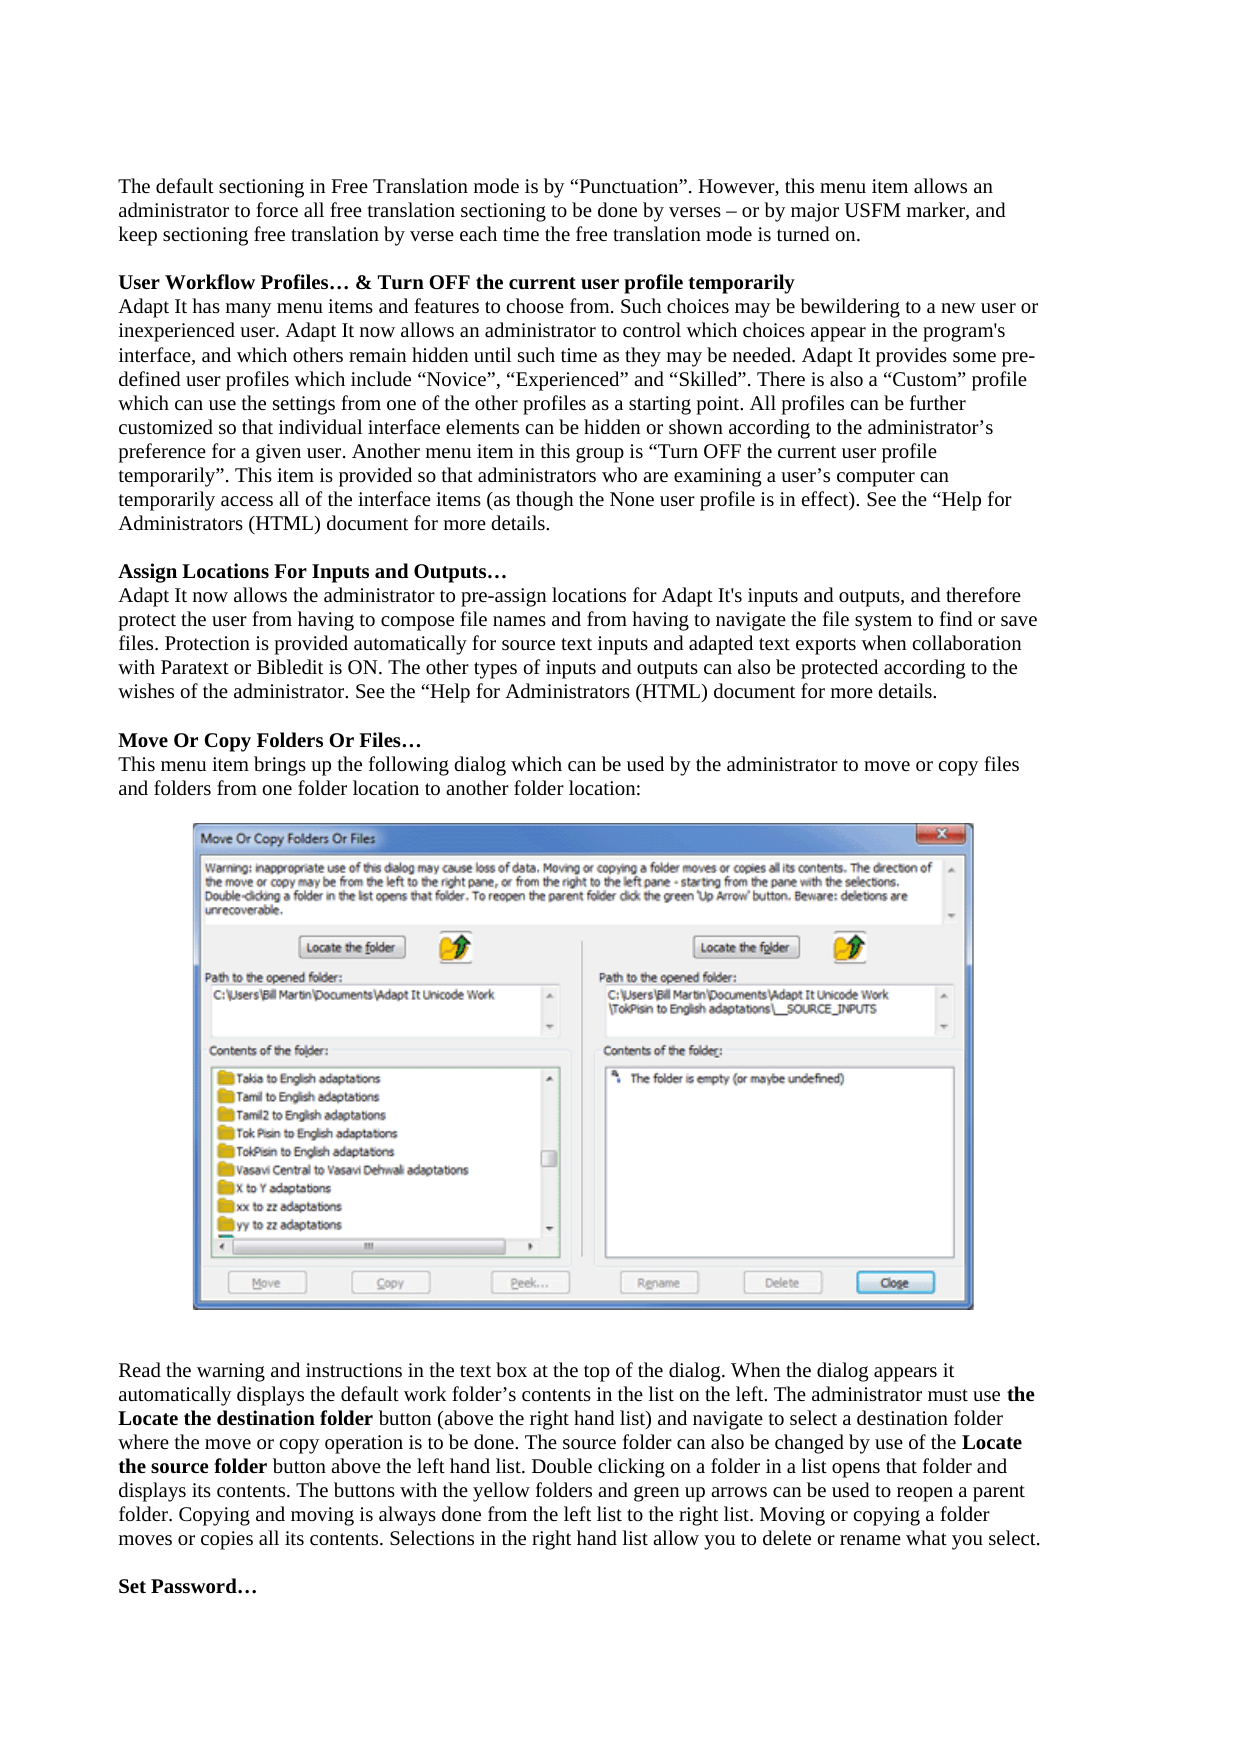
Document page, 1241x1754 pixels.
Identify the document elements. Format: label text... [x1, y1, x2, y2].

picture [192, 823, 974, 1310]
text Adapt It has many menu items and features to choose from. Such choices may be bewildering to a new user or inexperienced user. Adapt It now allows an administrator to control which choices appear in the program's interface, and which others remain hidden until such time as they may be needed. Adapt It provides some pre-defined user profiles which include “Novice”, “Experienced” and “Skilled”. There is also a “Custom” profile which can use the settings from one of the other profiles as a starting point. All profiles can be further customized so that individual interface elements can be hidden or shown according to the administrator’s preference for a given user. Another menu item in this group is “Turn OFF the current user profile temporarily”. This item is provided so that administrators who are examining a user’s computer can temporarily access all of the interface items (as though the None user profile is in effect). See the “Help for Administrators (HTML) document for more details. [118, 294, 1048, 535]
text Move Or Copy Folders Or Files… [118, 727, 1048, 752]
text The default sectioning in Free Translation mode is by “Punctuation”. However, this menu item allows an administrator to force all free translation sectioning to be done by verses – or by major USFM marker, and keep sectioning free translation by verse each time the free translation mode is turned on. [118, 174, 1048, 246]
text User Workflow Profiles… & Turn OFF the current user profile temporarily [118, 270, 1048, 294]
text Assign Locations For Inputs and Outputs… [118, 559, 1048, 583]
text Adapt It now allows the administrator to pre-assign locations for Adapt It's inputs and outputs, and therefore protect the user from having to compose file names and from having to navigate the file system to find or save files. Protection is provided automatically for source text inputs and adapted text exports when collaboration with Paratext or Bibledit is ON. The other types of inputs and outputs can also be protected according to the wishes of the administrator. See the “Help for Administrators (HTML) document for more details. [118, 583, 1048, 703]
text Read the warning and instructions in the text box at the top of the dialog. When the dialog appears it automatically displays the default work folder’s contents in the list on the left. The administrator must use the Locate the destination folder button (above the right hand list) and navigate to select a destination folder where the move or copy operation is to be done. The source folder can also be changed by use of the Locate the source folder button above the left hand list. Double clicking on a folder in a list opens that folder and displays its contents. The buttons with the yellow folders and green up arrows can be used to reopen a parent folder. Copying and moving is always done from the left list to the right list. Moving or copying a folder moves or copies all its contents. Selections in the right hand list allow you to delete or rename what you select. [118, 1358, 1048, 1550]
text Set Password… [118, 1574, 1048, 1598]
text This menu item brings up the following dialog which can be used by the administrator to move or copy files and folders from one folder location to another folder location: [118, 752, 1048, 800]
